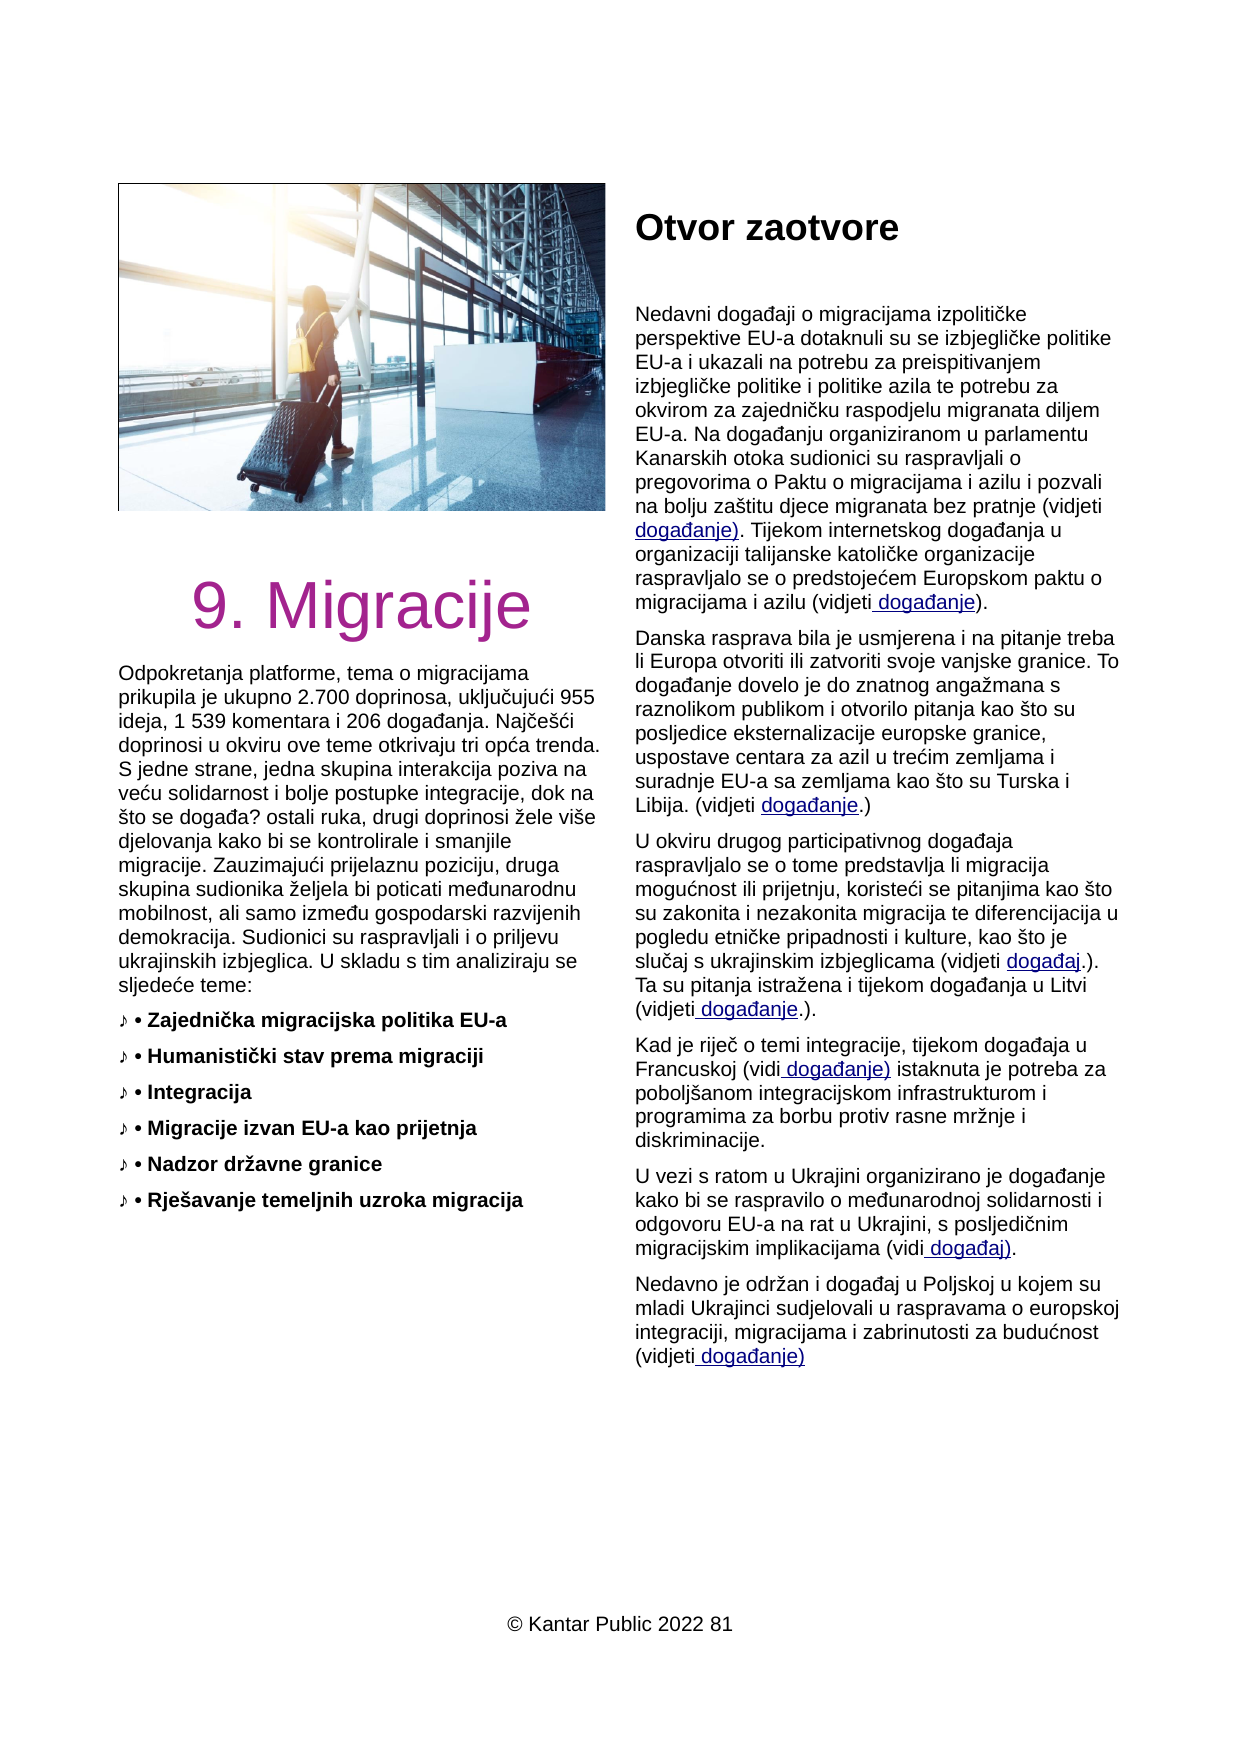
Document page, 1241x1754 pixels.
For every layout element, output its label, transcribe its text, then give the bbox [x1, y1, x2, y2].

picture [118, 183, 606, 511]
text ♪ • Zajednička migracijska politika EU-a [118, 1008, 605, 1032]
text Kad je riječ o temi integracije, tijekom događaja u Francuskoj (vidi događanje) istaknuta je potreba za poboljšanom integracijskom infrastrukturom i programima za borbu protiv rasne mržnje i diskriminacije. [635, 1032, 1122, 1152]
text Nedavni događaji o migracijama izpolitičke perspektive EU-a dotaknuli su se izbjegličke politike EU-a i ukazali na potrebu za preispitivanjem izbjegličke politike i politike azila te potrebu za okvirom za zajedničku raspodjelu migranata diljem EU-a. Na događanju organiziranom u parlamentu Kanarskih otoka sudionici su raspravljali o pregovorima o Paktu o migracijama i azilu i pozvali na bolju zaštitu djece migranata bez pratnje (vidjeti događanje). Tijekom internetskog događanja u organizaciji talijanske katoličke organizacije raspravljalo se o predstojećem Europskom paktu o migracijama i azilu (vidjeti događanje). [635, 302, 1122, 613]
text U okviru drugog participativnog događaja raspravljalo se o tome predstavlja li migracija mogućnost ili prijetnju, koristeći se pitanjima kao što su zakonita i nezakonita migracija te diferencijacija u pogledu etničke pripadnosti i kulture, kao što je slučaj s ukrajinskim izbjeglicama (vidjeti događaj.). Ta su pitanja istražena i tijekom događanja u Litvi (vidjeti događanje.). [635, 829, 1122, 1021]
text ♪ • Humanistički stav prema migraciji [118, 1044, 605, 1068]
text Odpokretanja platforme, tema o migracijama prikupila je ukupno 2.700 doprinosa, uključujući 955 ideja, 1 539 komentara i 206 događanja. Najčešći doprinosi u okviru ove teme otkrivaju tri opća trenda. S jedne strane, jedna skupina interakcija poziva na veću solidarnost i bolje postupke integracije, dok na što se događa? ostali ruka, drugi doprinosi žele više djelovanja kako bi se kontrolirale i smanjile migracije. Zauzimajući prijelaznu poziciju, druga skupina sudionika željela bi poticati međunarodnu mobilnost, ali samo između gospodarski razvijenih demokracija. Sudionici su raspravljali i o priljevu ukrajinskih izbjeglica. U skladu s tim analiziraju se sljedeće teme: [118, 661, 605, 996]
subtitle Otvor zaotvore [635, 205, 1122, 248]
text Nedavno je održan i događaj u Poljskoj u kojem su mladi Ukrajinci sudjelovali u raspravama o europskoj integraciji, migracijama i zabrinutosti za budućnost (vidjeti događanje) [635, 1272, 1122, 1368]
text ♪ • Migracije izvan EU-a kao prijetnja [118, 1116, 605, 1140]
subtitle 9. Migracije [118, 566, 605, 642]
text ♪ • Nadzor državne granice [118, 1152, 605, 1176]
text ♪ • Integracija [118, 1080, 605, 1104]
text U vezi s ratom u Ukrajini organizirano je događanje kako bi se raspravilo o međunarodnoj solidarnosti i odgovoru EU-a na rat u Ukrajini, s posljedičnim migracijskim implikacijama (vidi događaj). [635, 1164, 1122, 1260]
text ♪ • Rješavanje temeljnih uzroka migracija [118, 1187, 605, 1211]
text Danska rasprava bila je usmjerena i na pitanje treba li Europa otvoriti ili zatvoriti svoje vanjske granice. To događanje dovelo je do znatnog angažmana s raznolikom publikom i otvorilo pitanja kao što su posljedice eksternalizacije europske granice, uspostave centara za azil u trećim zemljama i suradnje EU-a sa zemljama kao što su Turska i Libija. (vidjeti događanje.) [635, 625, 1122, 817]
